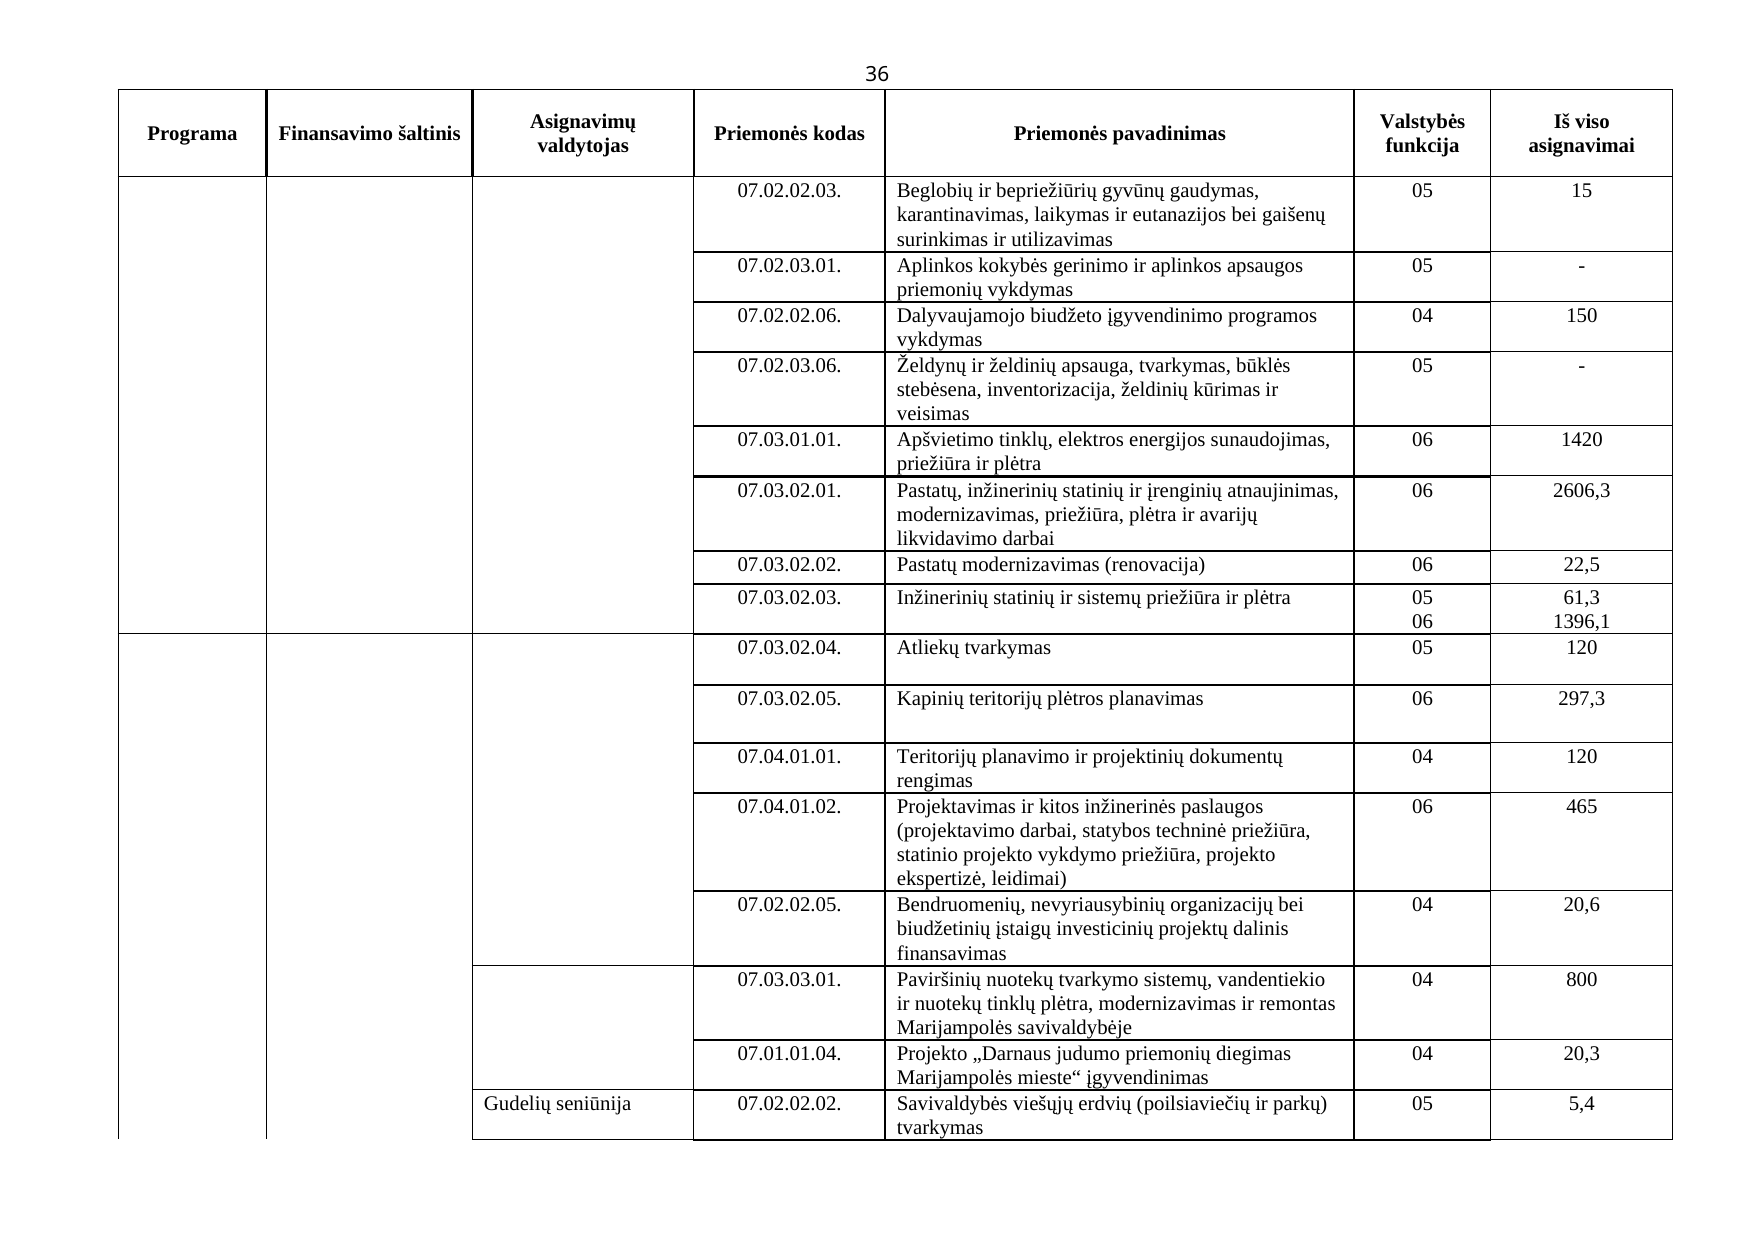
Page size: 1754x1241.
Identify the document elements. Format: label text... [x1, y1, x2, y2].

table_cell Kapinių teritorijų plėtros planavimas [886, 686, 1353, 742]
table_cell Bendruomenių, nevyriausybinių organizacijų bei biudžetinių įstaigų investicinių projektų dalinis finansavimas [886, 892, 1353, 964]
table_cell Gudelių seniūnija [473, 1090, 693, 1139]
table_cell 05 [1355, 353, 1490, 425]
table_cell 06 [1355, 794, 1490, 890]
table_cell Projektavimas ir kitos inžinerinės paslaugos (projektavimo darbai, statybos techninė priežiūra, statinio projekto vykdymo priežiūra, projekto ekspertizė, leidimai) [886, 794, 1353, 890]
table_header Valstybės funkcija [1355, 90, 1490, 176]
table_cell 06 [1355, 552, 1490, 582]
table_cell 20,6 [1491, 891, 1672, 964]
table_cell 04 [1355, 303, 1490, 351]
table_header Priemonės kodas [695, 90, 884, 176]
table_cell 120 [1491, 743, 1672, 792]
table_cell 07.02.03.01. [694, 253, 884, 301]
table_cell 1420 [1491, 426, 1672, 475]
table_cell Paviršinių nuotekų tvarkymo sistemų, vandentiekio ir nuotekų tinklų plėtra, modernizavimas ir remontas Marijampolės savivaldybėje [886, 967, 1353, 1039]
table_header Priemonės pavadinimas [886, 90, 1353, 176]
table_cell 22,5 [1491, 551, 1672, 582]
table_cell Apšvietimo tinklų, elektros energijos sunaudojimas, priežiūra ir plėtra [886, 427, 1353, 475]
table_cell 07.03.02.05. [694, 686, 884, 742]
table_cell 2606,3 [1491, 476, 1672, 550]
table_cell 07.04.01.02. [694, 794, 884, 890]
table_cell 07.03.01.01. [694, 427, 884, 475]
table_cell 150 [1491, 302, 1672, 351]
table_cell 07.03.02.04. [694, 635, 884, 684]
table_cell Pastatų modernizavimas (renovacija) [886, 552, 1353, 582]
table_cell - [1491, 252, 1672, 301]
table_cell 800 [1491, 966, 1672, 1039]
table_cell 07.02.03.06. [694, 353, 884, 425]
table_cell 04 [1355, 744, 1490, 792]
table_cell 05 [1355, 635, 1490, 684]
table_cell Pastatų, inžinerinių statinių ir įrenginių atnaujinimas, modernizavimas, priežiūra, plėtra ir avarijų likvidavimo darbai [886, 478, 1353, 550]
table_cell Inžinerinių statinių ir sistemų priežiūra ir plėtra [886, 585, 1353, 633]
table_cell 5,4 [1491, 1090, 1672, 1139]
table_cell 15 [1491, 177, 1672, 251]
table_cell [473, 634, 693, 964]
table_cell 07.02.02.03. [694, 177, 884, 251]
table_cell 07.04.01.01. [694, 744, 884, 792]
table_cell [473, 177, 693, 633]
table_cell 06 [1355, 427, 1490, 475]
table_cell [267, 634, 472, 684]
table_cell - [1491, 352, 1672, 425]
table_cell 04 [1355, 967, 1490, 1039]
table_cell 07.02.02.06. [694, 303, 884, 351]
table_cell Teritorijų planavimo ir projektinių dokumentų rengimas [886, 744, 1353, 792]
table_cell [119, 634, 266, 684]
table_cell 465 [1491, 793, 1672, 890]
table_cell 07.03.02.02. [694, 552, 884, 582]
table_cell 07.03.02.01. [694, 478, 884, 550]
table_header Programa [119, 90, 265, 176]
table_cell Beglobių ir bepriežiūrių gyvūnų gaudymas, karantinavimas, laikymas ir eutanazijos bei gaišenų surinkimas ir utilizavimas [886, 177, 1353, 251]
table_cell 05 [1355, 177, 1490, 251]
table_cell [119, 177, 266, 633]
table_cell 05 [1355, 253, 1490, 301]
table_cell Želdynų ir želdinių apsauga, tvarkymas, būklės stebėsena, inventorizacija, želdinių kūrimas ir veisimas [886, 353, 1353, 425]
table_cell [473, 966, 693, 1089]
table_cell [267, 177, 472, 633]
table_cell 07.01.01.04. [694, 1041, 884, 1089]
table_cell 07.03.03.01. [694, 967, 884, 1039]
table_cell 07.02.02.02. [694, 1091, 884, 1139]
table_cell [119, 684, 266, 1139]
table_cell 06 [1355, 478, 1490, 550]
table_cell Aplinkos kokybės gerinimo ir aplinkos apsaugos priemonių vykdymas [886, 253, 1353, 301]
table_cell Projekto „Darnaus judumo priemonių diegimas Marijampolės mieste“ įgyvendinimas [886, 1041, 1353, 1089]
table_cell 61,3 1396,1 [1491, 584, 1672, 633]
table_header Finansavimo šaltinis [268, 90, 471, 176]
table_cell 07.03.02.03. [694, 585, 884, 633]
table_cell 120 [1491, 634, 1672, 684]
table_header Asignavimų valdytojas [474, 90, 693, 176]
table_cell Savivaldybės viešųjų erdvių (poilsiaviečių ir parkų) tvarkymas [886, 1091, 1353, 1139]
table_cell 297,3 [1491, 685, 1672, 742]
table_cell 05 06 [1355, 585, 1490, 633]
table_cell 04 [1355, 892, 1490, 964]
table_cell 20,3 [1491, 1040, 1672, 1089]
table_cell 04 [1355, 1041, 1490, 1089]
table_cell 07.02.02.05. [694, 892, 884, 964]
table_cell Dalyvaujamojo biudžeto įgyvendinimo programos vykdymas [886, 303, 1353, 351]
table_header Iš viso asignavimai [1491, 90, 1672, 176]
table_cell Atliekų tvarkymas [886, 635, 1353, 684]
table_cell [267, 684, 472, 1139]
table_cell 05 [1355, 1091, 1490, 1139]
table_cell 06 [1355, 686, 1490, 742]
